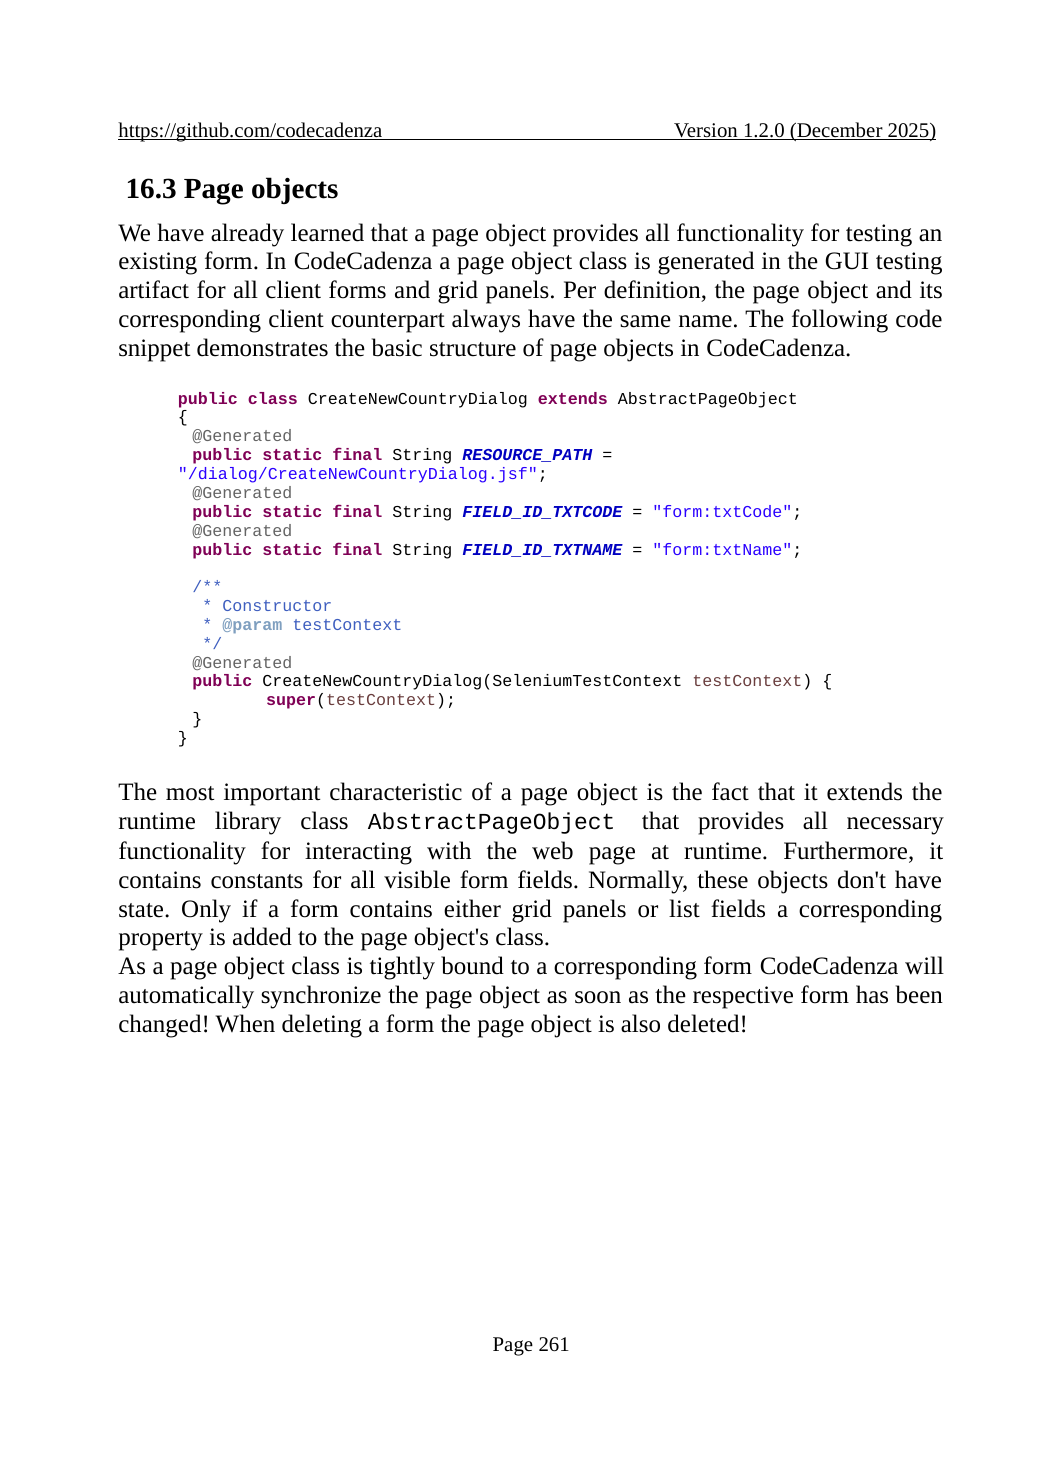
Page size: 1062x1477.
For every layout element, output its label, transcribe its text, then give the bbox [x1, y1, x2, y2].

text * Constructor [178, 598, 944, 616]
text super(testContext); [178, 692, 944, 711]
text public class CreateNewCountryDialog extends AbstractPageObject [178, 390, 944, 409]
text /** [178, 579, 944, 598]
text public static final String RESOURCE_PATH = "/dialog/CreateNewCountryDialog.jsf"; [178, 447, 944, 484]
text public CreateNewCountryDialog(SeleniumTestContext testContext) { [178, 673, 944, 692]
text public static final String FIELD_ID_TXTCODE = "form:txtCode"; [178, 503, 944, 522]
text We have already learned that a page object provides all functionality for testing an existing form. In CodeCadenza a page object class is generated in the GUI testing artifact for all client forms and grid panels. Per definition, the page object and its corresponding client counterpart always have the same name. The following code snippet demonstrates the basic structure of page objects in CodeCadenza. [118, 218, 944, 361]
text The most important characteristic of a page object is the fact that it extends the runtime library class AbstractPageObject that provides all necessary functionality for interacting with the web page at runtime. Furthermore, it contains constants for all visible form fields. Normally, these objects don't have state. Only if a form contains either grid panels or list fields a corresponding property is added to the page object's class. [118, 777, 944, 951]
text */ [178, 635, 944, 654]
text @Generated [178, 522, 944, 541]
text @Generated [178, 484, 944, 503]
text @Generated [178, 654, 944, 673]
text * @param testContext [178, 616, 944, 635]
subtitle Page objects [118, 172, 944, 205]
text { [178, 409, 944, 428]
text @Generated [178, 428, 944, 447]
text } [178, 729, 944, 748]
text public static final String FIELD_ID_TXTNAME = "form:txtName"; [178, 541, 944, 560]
text } [178, 711, 944, 729]
text As a page object class is tightly bound to a corresponding form CodeCadenza will automatically synchronize the page object as soon as the respective form has been changed! When deleting a form the page object is also deleted! [118, 951, 944, 1037]
